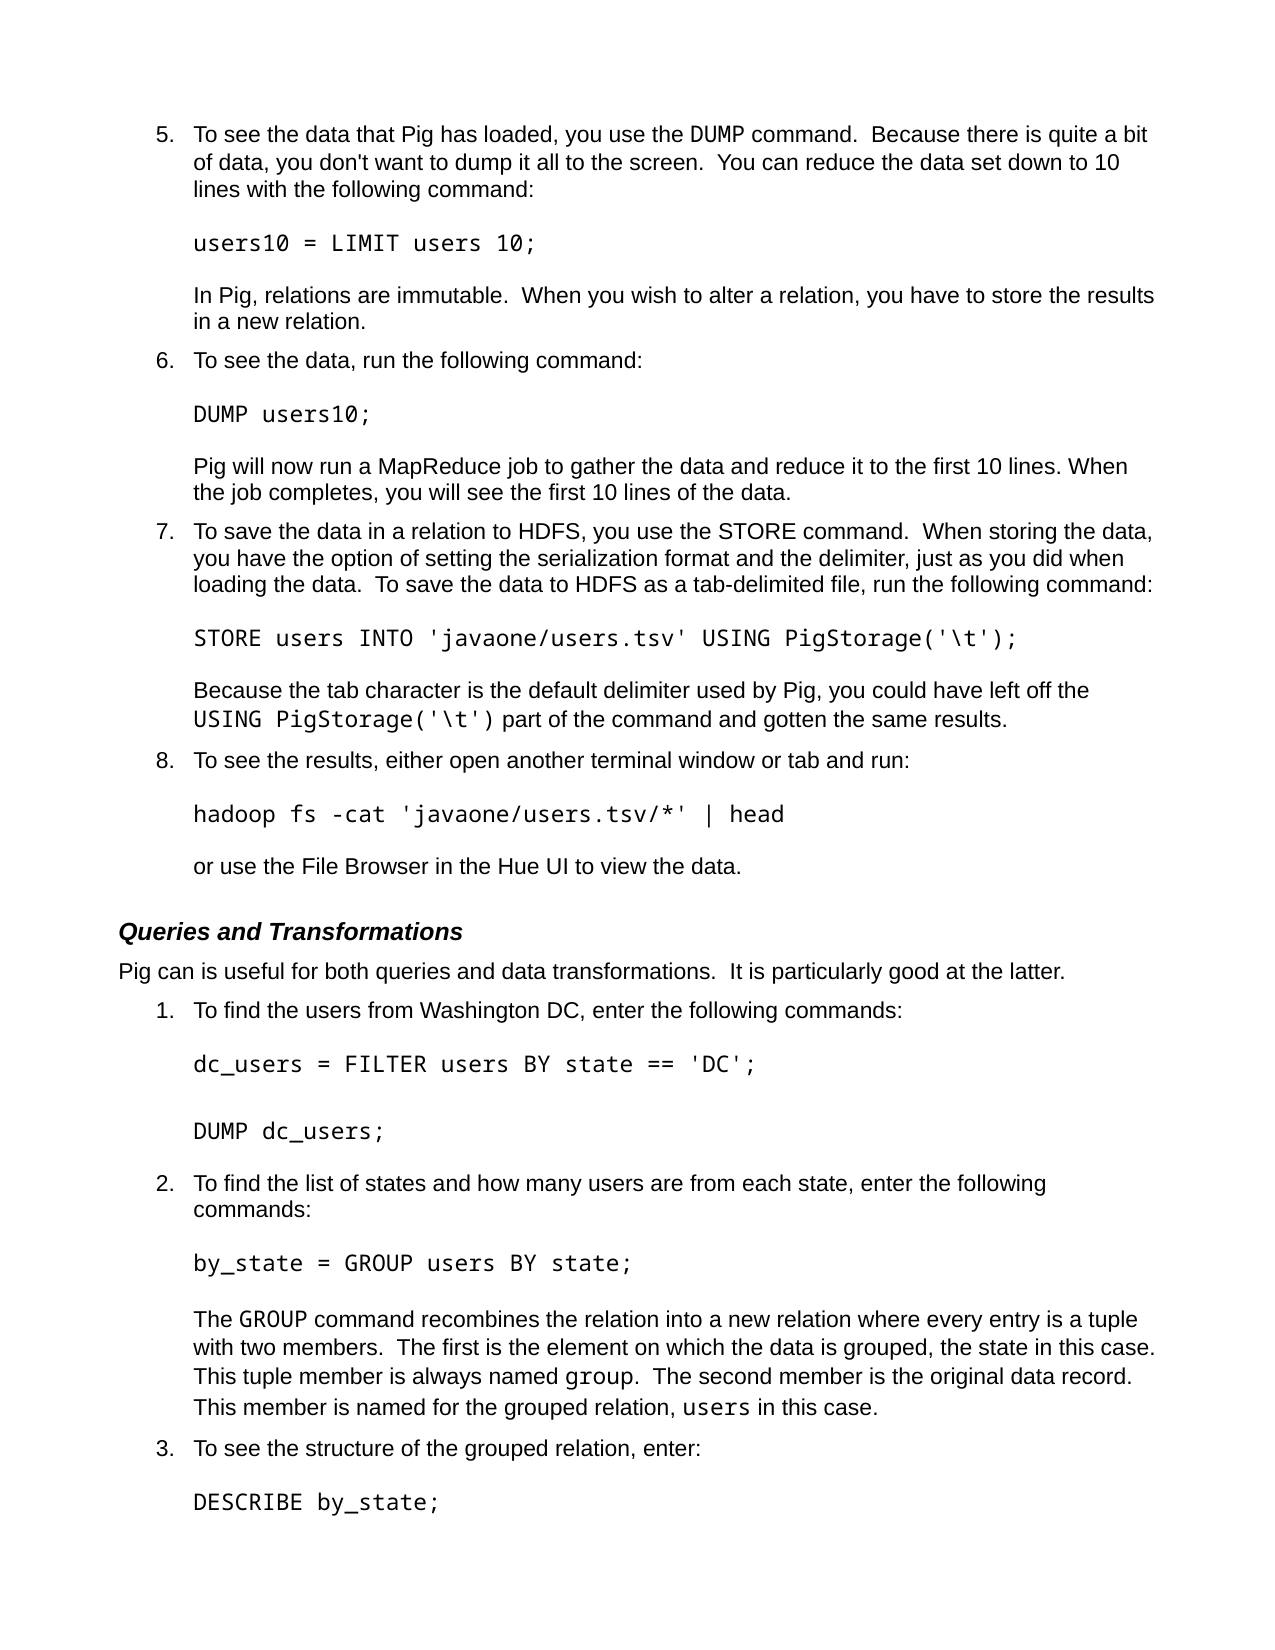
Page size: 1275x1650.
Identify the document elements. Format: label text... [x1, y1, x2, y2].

list DUMP dc_users; [156, 1115, 1157, 1146]
list or use the File Browser in the Hue UI to view the data. [156, 853, 1157, 879]
list users10 = LIMIT users 10; [156, 227, 1157, 258]
list To save the data in a relation to HDFS, you use the STORE command. When storing the data, you have the option of setting the serialization format and the delimiter, just as you did when loading the data. To save the data to HDFS as a tab-delimited file, run the following command: [156, 518, 1157, 597]
text Pig can is useful for both queries and data transformations. It is particularly good at the latter. [118, 958, 1157, 984]
list STORE users INTO 'javaone/users.tsv' USING PigStorage('\t'); [156, 622, 1157, 653]
list The GROUP command recombines the relation into a new relation where every entry is a tuple with two members. The first is the element on which the data is grouped, the state in this case. This tuple member is always named group. The second member is the original data record. This member is named for the grouped relation, users in this case. [156, 1302, 1157, 1423]
list dc_users = FILTER users BY state == 'DC'; [156, 1048, 1157, 1079]
list by_state = GROUP users BY state; [156, 1247, 1157, 1278]
list DUMP users10; [156, 398, 1157, 429]
list In Pig, relations are immutable. When you wish to alter a relation, you have to store the results in a new relation. [156, 282, 1157, 334]
list Pig will now run a MapReduce job to gather the data and reduce it to the first 10 lines. When the job completes, you will see the first 10 lines of the data. [156, 453, 1157, 506]
subtitle Queries and Transformations [118, 917, 1157, 946]
list hadoop fs -cat 'javaone/users.tsv/*' | head [156, 798, 1157, 829]
list DESCRIBE by_state; [156, 1486, 1157, 1517]
list Because the tab character is the default delimiter used by Pig, you could have left off the USING PigStorage('\t') part of the command and gotten the same results. [156, 677, 1157, 734]
list To see the data, run the following command: [156, 347, 1157, 373]
list To find the list of states and how many users are from each state, enter the following commands: [156, 1170, 1157, 1223]
list To see the structure of the grouped relation, enter: [156, 1435, 1157, 1461]
list To find the users from Washington DC, enter the following commands: [156, 997, 1157, 1023]
list To see the results, either open another terminal window or tab and run: [156, 747, 1157, 773]
list To see the data that Pig has loaded, you use the DUMP command. Because there is quite a bit of data, you don't want to dump it all to the screen. You can reduce the data set down to 10 lines with the following command: [156, 118, 1157, 202]
